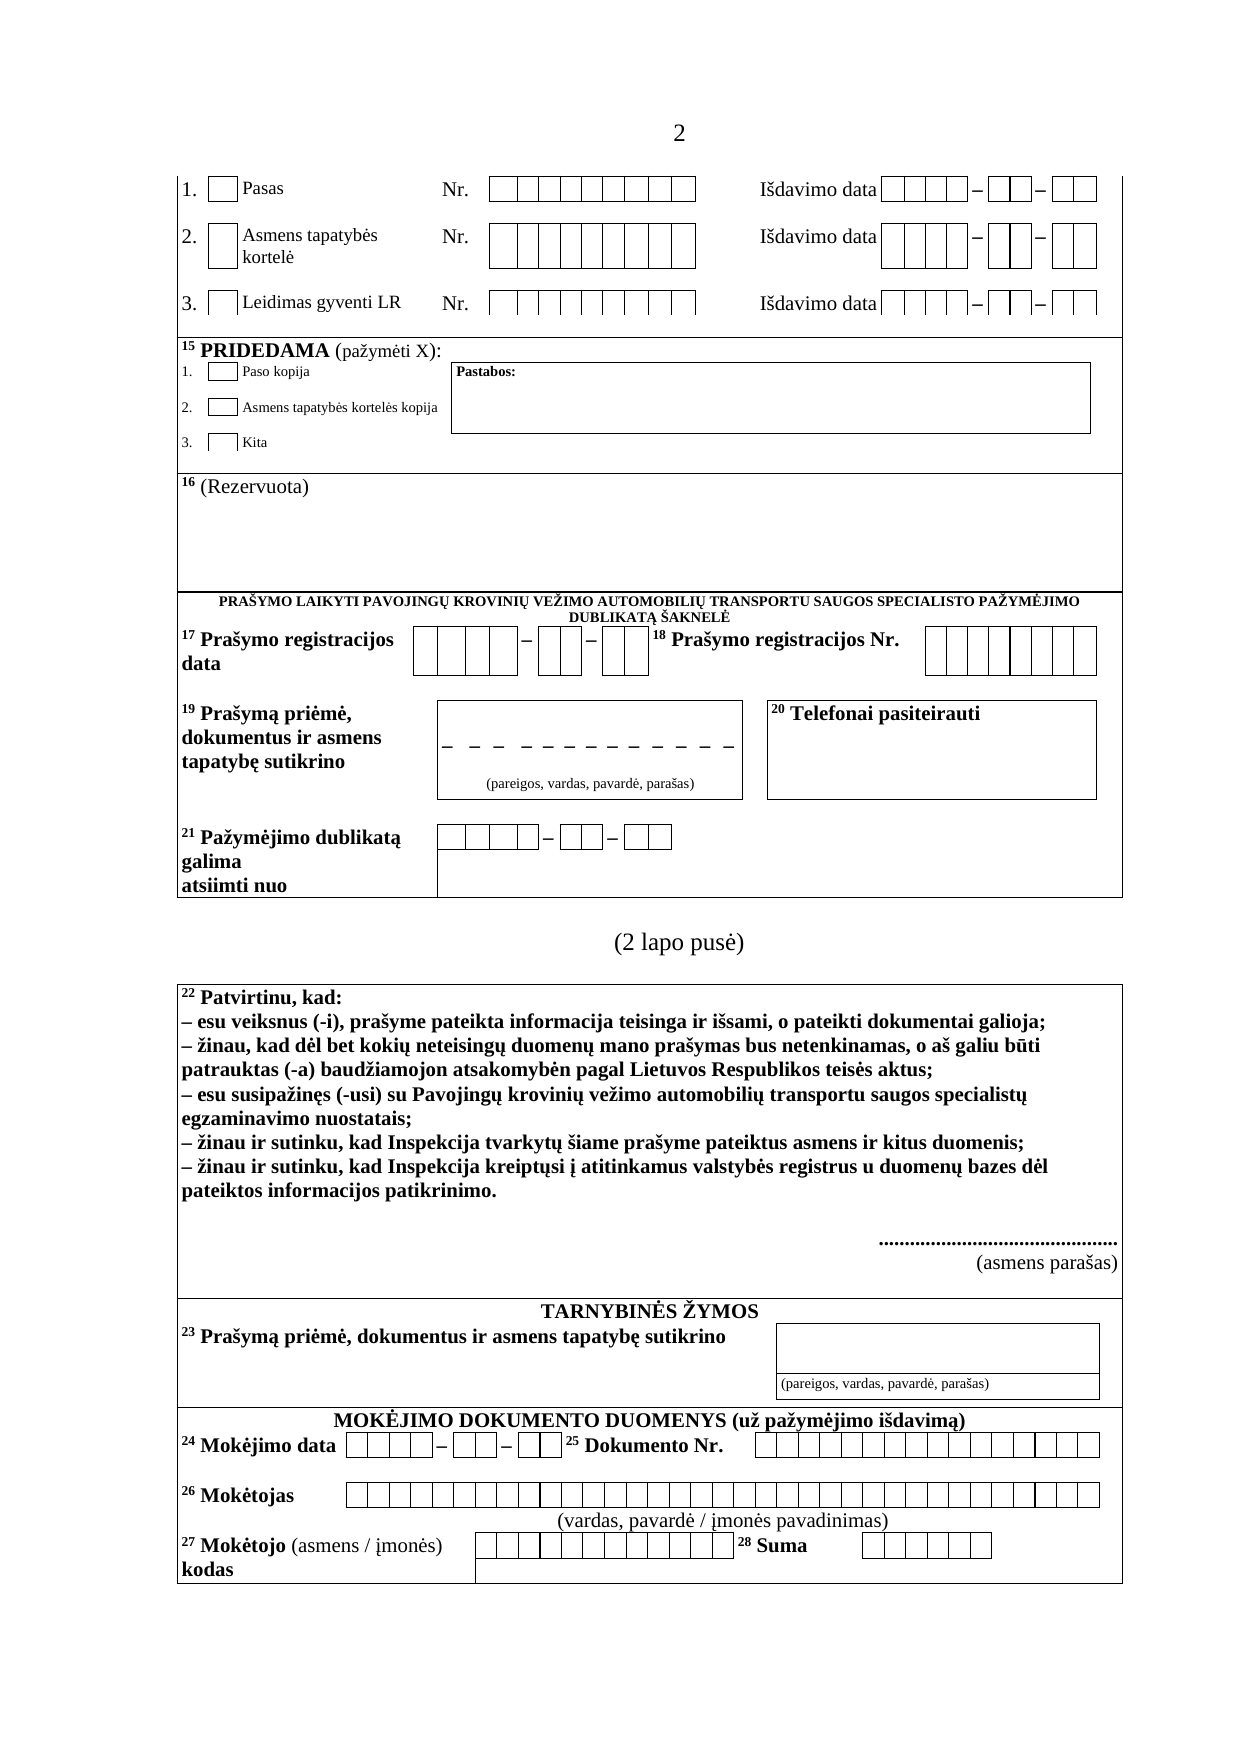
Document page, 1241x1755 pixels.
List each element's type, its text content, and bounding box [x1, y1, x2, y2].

table_cell 19 Prašymą priėmė, dokumentus ir asmens tapatybę sutikrino [178, 700, 437, 773]
table_cell [583, 1533, 604, 1557]
table_cell [476, 1533, 496, 1557]
table_cell [1074, 627, 1096, 675]
table_cell [346, 1458, 368, 1482]
table_cell [1035, 1532, 1056, 1557]
table_cell [788, 675, 809, 700]
table_cell [603, 177, 624, 201]
table_cell [1097, 223, 1122, 267]
table_cell [583, 1457, 604, 1482]
table_cell [519, 1533, 539, 1557]
table_cell [989, 849, 1010, 897]
table_cell [518, 1399, 540, 1407]
table_cell [905, 177, 925, 201]
table_cell [755, 1373, 776, 1398]
table_cell [539, 701, 560, 725]
table_cell [719, 824, 743, 849]
table_cell [497, 1399, 518, 1407]
table_cell [970, 1458, 992, 1482]
table_cell [625, 627, 648, 675]
table_cell [582, 825, 602, 849]
table_cell [490, 177, 517, 201]
table_cell [489, 676, 517, 700]
table_cell [767, 675, 788, 700]
table_cell [476, 1483, 496, 1507]
table_cell [1031, 824, 1052, 849]
table_cell [561, 1457, 583, 1482]
table_cell [1074, 177, 1096, 201]
table_cell [541, 1483, 561, 1507]
table_cell [926, 849, 947, 897]
table_cell [777, 1433, 798, 1457]
table_cell [1010, 676, 1031, 700]
table_cell [489, 701, 517, 725]
table_cell [432, 1457, 454, 1482]
table_cell [540, 1559, 561, 1582]
table_cell [627, 1533, 647, 1557]
table_cell [992, 1483, 1013, 1507]
table_cell [603, 676, 624, 700]
table_cell [734, 1399, 755, 1407]
table_cell [947, 676, 968, 700]
table_cell [625, 224, 648, 267]
table_cell 3. [178, 433, 208, 451]
table_cell – [518, 626, 538, 675]
table_cell [949, 1483, 970, 1507]
table_cell [648, 850, 672, 897]
table_cell [1073, 800, 1096, 824]
table_cell [648, 1457, 669, 1482]
table_cell _ [648, 725, 672, 773]
table_cell [989, 291, 1009, 315]
table_cell [390, 799, 414, 824]
table_cell [926, 291, 946, 315]
table_cell [178, 1457, 346, 1482]
table_cell [389, 1399, 411, 1407]
table_cell Nr. [438, 176, 489, 201]
table_cell [1011, 177, 1031, 201]
table_cell [1097, 700, 1122, 725]
table_cell [541, 1433, 561, 1457]
table_cell [863, 1458, 884, 1482]
table_cell [626, 1559, 647, 1582]
table_cell [583, 1483, 604, 1507]
table_cell [583, 1559, 604, 1582]
table_cell [672, 291, 695, 315]
table_cell [858, 675, 881, 700]
table_cell (pareigos, vardas, pavardė, parašas) [777, 1374, 1099, 1398]
table_cell [884, 1559, 906, 1582]
table_cell [1013, 1558, 1035, 1582]
table_cell 1. [178, 362, 208, 380]
table_cell [767, 849, 788, 897]
table_cell – [497, 1432, 518, 1457]
table_cell [672, 177, 695, 201]
table_cell [928, 1533, 948, 1557]
table_cell [603, 291, 624, 315]
table_cell [178, 380, 451, 397]
table_cell [970, 1559, 992, 1582]
table_cell 20 Telefonai pasiteirauti [768, 701, 1096, 798]
table_cell [1057, 1483, 1077, 1507]
table_cell [695, 701, 719, 725]
table_cell [1100, 1323, 1122, 1348]
table_cell [561, 177, 581, 201]
table_cell [695, 824, 719, 849]
table_cell [605, 1483, 626, 1507]
table_cell [1031, 676, 1052, 700]
table_cell _ [539, 725, 560, 773]
table_cell [788, 849, 809, 897]
table_cell [755, 1458, 777, 1482]
table_cell Leidimas gyventi LR [238, 290, 438, 315]
table_cell [1011, 224, 1031, 267]
table_cell [490, 291, 517, 315]
table_cell [863, 1533, 884, 1557]
table_cell [712, 1399, 733, 1407]
table_cell [1100, 1532, 1122, 1557]
table_cell [841, 1458, 863, 1482]
table_cell [777, 1324, 1099, 1373]
table_cell [1057, 1433, 1077, 1457]
table_cell [970, 1400, 992, 1407]
table_cell [799, 1483, 819, 1507]
table_cell 1. [178, 176, 208, 201]
table_cell [539, 849, 560, 897]
table_cell [670, 1483, 690, 1507]
table_cell [519, 1483, 539, 1507]
table_cell [366, 675, 390, 700]
table_cell [1100, 1399, 1122, 1407]
table_cell [304, 774, 313, 798]
table_cell [882, 177, 904, 201]
table_cell [539, 627, 560, 675]
table_cell [540, 1458, 561, 1482]
table_cell [1053, 177, 1073, 201]
table_cell [842, 1433, 862, 1457]
table_cell [1096, 675, 1122, 700]
table_cell [695, 675, 719, 700]
table_cell [489, 850, 517, 897]
table_cell [518, 1458, 540, 1482]
table_cell (vardas, pavardė / įmonės pavadinimas) [346, 1508, 1099, 1532]
table_cell [209, 177, 237, 201]
table_cell [947, 800, 968, 824]
table_cell – [968, 223, 988, 267]
table_cell [1073, 676, 1096, 700]
table_cell [926, 800, 947, 824]
table_cell [209, 434, 237, 451]
table_cell [905, 291, 925, 315]
table_cell [881, 824, 904, 849]
table_cell [788, 824, 809, 849]
table_cell [834, 800, 858, 824]
table_cell 18 Prašymo registracijos Nr. [649, 626, 925, 675]
table_cell [926, 676, 947, 700]
table_cell Nr. [438, 223, 489, 267]
table_cell [454, 1483, 475, 1507]
table_cell [777, 1458, 798, 1482]
table_cell [905, 800, 926, 824]
table_cell [1053, 291, 1073, 315]
table_cell _ [603, 725, 624, 773]
table_cell [1100, 1348, 1122, 1373]
table_cell [649, 224, 671, 267]
table_cell [992, 1558, 1013, 1582]
table_cell [582, 850, 603, 897]
table_cell [539, 224, 560, 267]
table_cell [989, 676, 1010, 700]
table_cell [1097, 290, 1122, 315]
table_cell [905, 224, 925, 267]
table_cell [992, 1400, 1013, 1407]
table_cell [178, 774, 304, 798]
table_cell [438, 825, 465, 849]
table_cell [1090, 433, 1122, 451]
table_cell [1035, 1458, 1056, 1482]
table_cell [1100, 1558, 1122, 1582]
table_cell [755, 1558, 777, 1582]
table_cell Nr. [438, 290, 489, 315]
table_cell [691, 1457, 712, 1482]
table_cell [1078, 1532, 1099, 1557]
table_cell [1011, 291, 1031, 315]
table_cell 28 Suma [734, 1532, 862, 1557]
table_cell [810, 800, 834, 824]
table_cell [490, 224, 517, 267]
table_cell [625, 291, 648, 315]
table_cell [648, 675, 672, 700]
table_cell [1100, 1373, 1122, 1398]
table_cell [1091, 362, 1122, 380]
table_cell – [433, 1432, 453, 1457]
table_cell [1096, 824, 1122, 849]
table_cell [390, 774, 414, 798]
table_cell [603, 701, 624, 725]
table_cell [648, 701, 672, 725]
table_cell [1013, 1458, 1035, 1482]
table_cell [1074, 291, 1096, 315]
table_cell [841, 1558, 863, 1582]
table_cell [517, 675, 539, 700]
table_cell [884, 1458, 906, 1482]
table_cell [625, 177, 648, 201]
table_cell [304, 675, 313, 700]
table_cell [672, 224, 695, 267]
table_cell [497, 1533, 518, 1557]
table_cell [713, 1533, 733, 1557]
table_cell [465, 701, 489, 725]
table_cell [863, 1483, 884, 1507]
table_cell [518, 224, 538, 267]
table_cell [1100, 1457, 1122, 1482]
table_cell [465, 800, 489, 824]
table_cell [1052, 849, 1073, 897]
table_cell [798, 1458, 820, 1482]
table_cell [834, 849, 858, 897]
table_cell [1035, 1558, 1056, 1582]
table_cell [1097, 725, 1122, 773]
table_cell 24 Mokėjimo data [178, 1432, 346, 1457]
table_cell [465, 676, 489, 700]
table_cell [178, 415, 451, 433]
table_cell [669, 1559, 691, 1582]
table_cell [906, 1433, 927, 1457]
table_cell [863, 1559, 884, 1582]
table_cell [863, 1433, 884, 1457]
table_cell [767, 824, 788, 849]
table_cell [712, 1559, 733, 1582]
table_cell [1010, 849, 1031, 897]
table_cell [884, 1400, 906, 1407]
table_cell [466, 627, 489, 675]
table_cell [466, 825, 489, 849]
table_cell [1100, 1432, 1122, 1457]
table_cell [743, 824, 767, 849]
table_cell [497, 1457, 518, 1482]
table_cell [695, 800, 719, 824]
table_cell [624, 800, 648, 824]
table_cell [648, 1399, 669, 1407]
table_cell [649, 177, 671, 201]
table_cell [539, 291, 560, 315]
table_cell [841, 1400, 863, 1407]
table_cell [1096, 849, 1122, 897]
table_cell [178, 1399, 346, 1407]
table_cell [347, 1483, 367, 1507]
table_cell [1056, 1458, 1078, 1482]
table_cell [691, 1559, 712, 1582]
table_cell [1010, 800, 1031, 824]
table_cell [820, 1558, 841, 1582]
table_cell 3. [178, 290, 208, 315]
table_cell [649, 825, 671, 849]
table_cell [1056, 1532, 1078, 1557]
table_cell 17 Prašymo registracijos data [178, 626, 413, 675]
table_cell [743, 675, 767, 700]
table_cell [1052, 824, 1073, 849]
table_cell [858, 800, 881, 824]
table_header 22 Patvirtinu, kad: – esu veiksnus (-i), prašyme pateikta informacija teisinga ir išsami, o pateikti dokumentai galioja; – žinau, kad dėl bet kokių neteisingų duomenų mano prašymas bus netenkinamas, o aš galiu būti patrauktas (-a) baudžiamojon atsakomybėn pagal Lietuvos Respublikos teisės aktus; – esu susipažinęs (-usi) su Pavojingų krovinių vežimo automobilių transportu saugos specialistų egzaminavimo nuostatais; – žinau ir sutinku, kad Inspekcija tvarkytų šiame prašyme pateiktus asmens ir kitus duomenis; – žinau ir sutinku, kad Inspekcija kreiptųsi į atitinkamus valstybės registrus u duomenų bazes dėl pateiktos informacijos patikrinimo. .............................................. (asmens parašas) [178, 985, 1122, 1298]
table_cell [519, 1433, 539, 1457]
table_cell [713, 1483, 733, 1507]
table_cell Asmens tapatybės kortelės kopija [238, 398, 451, 415]
table_cell TARNYBINĖS ŽYMOS [178, 1299, 1122, 1323]
table_cell – [968, 176, 988, 201]
table_cell [624, 701, 648, 725]
table_cell [968, 824, 989, 849]
table_cell [734, 1457, 755, 1482]
table_cell [433, 1483, 453, 1507]
table_cell [627, 1483, 647, 1507]
table_cell [438, 850, 465, 897]
table_cell [1078, 1558, 1099, 1582]
table_cell _ [582, 725, 603, 773]
table_cell [539, 177, 560, 201]
table_cell 15 PRIDEDAMA (pažymėti X): [178, 338, 1122, 362]
table_cell – [603, 824, 624, 849]
table_cell [691, 1533, 712, 1557]
table_cell [756, 1433, 776, 1457]
table_cell [992, 1458, 1013, 1482]
table_cell [583, 1399, 604, 1407]
table_cell [411, 1458, 432, 1482]
table_cell [777, 1483, 798, 1507]
table_cell [906, 1483, 927, 1507]
table_cell [603, 800, 624, 824]
table_cell [414, 676, 438, 700]
table_cell [475, 1399, 497, 1407]
table_cell [605, 1533, 626, 1557]
table_cell [560, 701, 582, 725]
table_cell [881, 800, 904, 824]
table_cell [949, 1559, 970, 1582]
table_cell [539, 800, 560, 824]
table_cell [1097, 626, 1122, 675]
table_cell [947, 849, 968, 897]
table_cell [927, 1458, 949, 1482]
table_cell [885, 1533, 905, 1557]
table_cell [672, 800, 695, 824]
table_cell [454, 1399, 475, 1407]
table_cell 27 Mokėtojo (asmens / įmonės) kodas [178, 1532, 475, 1582]
table_cell [346, 799, 366, 824]
table_cell [561, 1559, 583, 1582]
table_cell [928, 1433, 948, 1457]
table_cell [452, 434, 1090, 451]
table_cell [1073, 849, 1096, 897]
table_cell [863, 1400, 884, 1407]
table_cell [1097, 774, 1122, 798]
table_cell _ [695, 725, 719, 773]
table_cell _ [438, 725, 465, 773]
table_cell [465, 850, 489, 897]
table_cell [1013, 1532, 1035, 1557]
table_cell Išdavimo data [696, 223, 881, 267]
table_cell [798, 1558, 820, 1582]
table_cell [539, 676, 560, 700]
table_cell [926, 177, 946, 201]
table_cell [906, 1533, 927, 1557]
table_cell – [539, 824, 560, 849]
table_cell [432, 1399, 454, 1407]
table_cell [476, 1433, 496, 1457]
table_cell [582, 701, 603, 725]
table_cell [560, 800, 582, 824]
table_cell [562, 1533, 582, 1557]
table_cell [582, 177, 602, 201]
table_cell [390, 1483, 410, 1507]
table_cell [905, 675, 926, 700]
table_cell [366, 799, 390, 824]
table_cell [926, 224, 946, 267]
table_cell [858, 824, 881, 849]
table_cell [905, 849, 926, 897]
table_cell [209, 399, 237, 415]
table_cell [605, 1457, 626, 1482]
table_cell – [968, 290, 988, 315]
table_cell [1011, 627, 1031, 675]
table_cell [971, 1533, 991, 1557]
table_cell Paso kopija [238, 362, 451, 380]
table_cell [670, 1533, 690, 1557]
table_cell [743, 774, 767, 798]
table_cell 26 Mokėtojas [178, 1482, 346, 1507]
table_cell [562, 1483, 582, 1507]
table_cell [719, 849, 743, 897]
table_cell [1053, 224, 1073, 267]
table_cell [992, 1433, 1013, 1457]
table_cell [755, 1348, 776, 1373]
table_cell MOKĖJIMO DOKUMENTO DUOMENYS (už pažymėjimo išdavimą) [178, 1408, 1122, 1432]
table_cell [885, 1433, 905, 1457]
table_cell 2. [178, 223, 208, 267]
table_cell [454, 1433, 475, 1457]
table_cell Pastabos: [452, 363, 1090, 433]
text (2 lapo pusė) [177, 927, 1181, 955]
table_cell [734, 1558, 755, 1582]
table_cell [719, 675, 743, 700]
table_cell [755, 1399, 777, 1407]
table_cell [1032, 627, 1052, 675]
table_cell [719, 701, 742, 725]
table_cell [1010, 824, 1031, 849]
table_cell [881, 849, 904, 897]
table_cell [414, 627, 437, 675]
table_cell [905, 824, 926, 849]
table_cell [1052, 800, 1073, 824]
table_cell [1035, 1400, 1056, 1407]
table_cell [1031, 800, 1052, 824]
table_cell [858, 849, 881, 897]
table_cell [820, 1400, 841, 1407]
table_cell [834, 824, 858, 849]
table_cell [347, 1433, 367, 1457]
table_cell [820, 1458, 841, 1482]
table_cell [209, 291, 237, 315]
table_cell [582, 800, 603, 824]
table_cell [799, 1433, 819, 1457]
table_cell [497, 1559, 518, 1582]
table_cell 16 (Rezervuota) [178, 474, 1122, 591]
table_cell [669, 1457, 691, 1482]
table_cell [882, 291, 904, 315]
table_cell [798, 1400, 820, 1407]
table_cell [989, 177, 1009, 201]
table_cell [648, 1533, 669, 1557]
table_cell [820, 1483, 841, 1507]
table_cell [561, 224, 581, 267]
table_cell [603, 627, 624, 675]
table_cell [1014, 1483, 1034, 1507]
table_cell [438, 701, 465, 725]
table_cell [672, 675, 695, 700]
table_cell [947, 224, 967, 267]
table_cell [968, 676, 989, 700]
table_cell Pasas [238, 176, 438, 201]
table_cell [561, 1399, 583, 1407]
table_cell [605, 1399, 626, 1407]
table_cell 23 Prašymą priėmė, dokumentus ir asmens tapatybę sutikrino [178, 1323, 755, 1398]
table_cell [476, 1559, 497, 1582]
table_cell _ [624, 725, 648, 773]
table_cell _ [465, 725, 489, 773]
table_cell [820, 1433, 841, 1457]
table_cell Asmens tapatybės kortelė [238, 223, 438, 267]
table_cell [810, 824, 834, 849]
table_cell [1036, 1483, 1056, 1507]
table_cell [968, 849, 989, 897]
table_cell [626, 1457, 647, 1482]
table_cell [1091, 380, 1122, 397]
table_cell [949, 1400, 970, 1407]
table_cell [314, 799, 346, 824]
table_cell [885, 1483, 905, 1507]
table_cell [314, 774, 346, 798]
table_cell [209, 224, 237, 267]
table_cell [1078, 1400, 1099, 1407]
table_cell [411, 1399, 432, 1407]
table_cell [989, 627, 1009, 675]
table_cell [810, 675, 834, 700]
table_cell [209, 363, 237, 380]
table_cell [411, 1433, 432, 1457]
table_cell [927, 1400, 949, 1407]
table_cell [949, 1433, 970, 1457]
table_cell [475, 1458, 497, 1482]
table_cell [1078, 1458, 1099, 1482]
table_cell [1100, 1507, 1122, 1532]
table_cell [777, 1558, 798, 1582]
table_cell [561, 825, 581, 849]
table_cell [1056, 1558, 1078, 1582]
table_cell [712, 1457, 733, 1482]
table_cell [624, 676, 648, 700]
table_cell [414, 774, 437, 798]
table_cell [842, 1483, 862, 1507]
table_cell [691, 1399, 712, 1407]
table_cell [926, 824, 947, 849]
table_cell [517, 850, 539, 897]
table_cell [603, 849, 624, 897]
table_cell [582, 675, 603, 700]
table_cell [178, 675, 304, 700]
table_cell [560, 676, 582, 700]
table_cell [561, 291, 581, 315]
table_cell [490, 825, 517, 849]
table_cell 21 Pažymėjimo dublikatą galima atsiimti nuo [178, 824, 437, 897]
table_cell [454, 1458, 475, 1482]
table_cell [438, 800, 465, 824]
table_cell [490, 627, 517, 675]
table_cell Išdavimo data [696, 290, 881, 315]
table_cell [368, 1433, 389, 1457]
table_cell – [582, 626, 602, 675]
table_cell [928, 1483, 948, 1507]
table_cell [971, 1483, 991, 1507]
table_cell [1056, 1400, 1078, 1407]
table_cell [346, 774, 366, 798]
table_cell _ [560, 725, 582, 773]
table_cell [648, 800, 672, 824]
table_cell [368, 1483, 389, 1507]
table_cell [178, 1507, 346, 1532]
table_cell – [1032, 223, 1052, 267]
table_cell [178, 268, 1122, 290]
table_cell [414, 799, 438, 824]
table_cell [518, 291, 538, 315]
table_cell [1013, 1400, 1035, 1407]
table_cell [649, 291, 671, 315]
table_cell [947, 177, 967, 201]
table_cell [968, 627, 988, 675]
table_cell Kita [238, 433, 452, 451]
table_cell [949, 1533, 970, 1557]
table_cell [1073, 824, 1096, 849]
table_cell [743, 799, 767, 824]
table_cell [672, 701, 695, 725]
table_cell [947, 824, 968, 849]
table_cell [695, 849, 719, 897]
table_cell [881, 675, 904, 700]
table_cell [438, 676, 465, 700]
table_cell [582, 291, 602, 315]
table_cell _ [489, 725, 517, 773]
table_cell [1078, 1483, 1099, 1507]
table_cell [624, 850, 648, 897]
table_cell [1091, 398, 1122, 415]
table_cell [390, 675, 414, 700]
table_cell [605, 1559, 626, 1582]
table_cell [743, 849, 767, 897]
table_cell [947, 627, 967, 675]
table_cell [517, 800, 539, 824]
table_cell [178, 451, 1122, 472]
table_cell [672, 824, 695, 849]
table_cell [1091, 415, 1122, 433]
table_cell [810, 849, 834, 897]
table_cell [1096, 799, 1122, 824]
table_cell [719, 800, 743, 824]
table_cell (pareigos, vardas, pavardė, parašas) [438, 774, 742, 798]
table_cell [788, 800, 809, 824]
table_cell [1052, 676, 1073, 700]
table_cell [518, 825, 538, 849]
table_cell – [1032, 290, 1052, 315]
table_cell [390, 1433, 410, 1457]
table_cell [734, 1483, 755, 1507]
table_cell [926, 627, 946, 675]
table_cell [906, 1458, 927, 1482]
table_cell [368, 1458, 389, 1482]
table_cell [304, 799, 313, 824]
table_cell [517, 701, 539, 725]
table_cell [626, 1399, 647, 1407]
table_cell [357, 1399, 389, 1407]
table_cell [1053, 627, 1073, 675]
table_cell [971, 1433, 991, 1457]
table_cell [540, 1399, 561, 1407]
table_cell [1036, 1433, 1056, 1457]
table_cell [743, 700, 767, 725]
table_cell [178, 799, 304, 824]
table_cell [346, 1399, 357, 1407]
table_cell _ [517, 725, 539, 773]
table_cell [992, 1532, 1013, 1557]
table_cell 25 Dokumento Nr. [562, 1432, 755, 1457]
table_cell [989, 800, 1010, 824]
table_cell [755, 1323, 776, 1348]
table_cell [648, 1559, 669, 1582]
table_cell [777, 1400, 798, 1407]
table_cell [834, 675, 858, 700]
table_cell [1014, 1433, 1034, 1457]
table_cell [489, 800, 517, 824]
table_cell – [1032, 176, 1052, 201]
table_cell [906, 1400, 927, 1407]
table_cell [178, 201, 1122, 223]
table_cell [560, 850, 582, 897]
table_cell [603, 224, 624, 267]
table_cell [743, 725, 767, 773]
table_cell [178, 315, 1122, 337]
table_cell [366, 774, 390, 798]
table_cell [582, 224, 602, 267]
table_cell [669, 1399, 691, 1407]
table_cell [389, 1458, 411, 1482]
table_cell [947, 291, 967, 315]
table_cell [1074, 224, 1096, 267]
table_cell [625, 825, 648, 849]
table_cell [1100, 1482, 1122, 1507]
table_cell [518, 1559, 540, 1582]
table_cell [672, 849, 695, 897]
table_cell [989, 824, 1010, 849]
table_cell [691, 1483, 712, 1507]
table_cell [1031, 849, 1052, 897]
table_cell PRAŠYMO LAIKYTI PAVOJINGŲ KROVINIŲ VEŽIMO AUTOMOBILIŲ TRANSPORTU SAUGOS SPECIALISTO PAŽYMĖJIMO DUBLIKATĄ ŠAKNELĖ [178, 593, 1122, 626]
table_cell [906, 1559, 927, 1582]
table_cell [882, 224, 904, 267]
table_cell [648, 1483, 669, 1507]
table_cell [518, 177, 538, 201]
table_cell 2. [178, 398, 208, 415]
table_cell [438, 627, 465, 675]
table_cell [756, 1483, 776, 1507]
table_cell [968, 800, 989, 824]
table_cell [541, 1533, 561, 1557]
table_cell _ [719, 725, 742, 773]
table_cell _ [672, 725, 695, 773]
table_cell [767, 800, 788, 824]
table_cell [1097, 176, 1122, 201]
table_cell [927, 1559, 949, 1582]
table_cell [561, 627, 581, 675]
table_cell [314, 675, 346, 700]
table_cell [411, 1483, 432, 1507]
table_cell [1078, 1433, 1099, 1457]
table_cell [346, 675, 366, 700]
table_cell [989, 224, 1009, 267]
table_cell [497, 1483, 518, 1507]
table_cell [949, 1458, 970, 1482]
table_cell Išdavimo data [696, 176, 881, 201]
